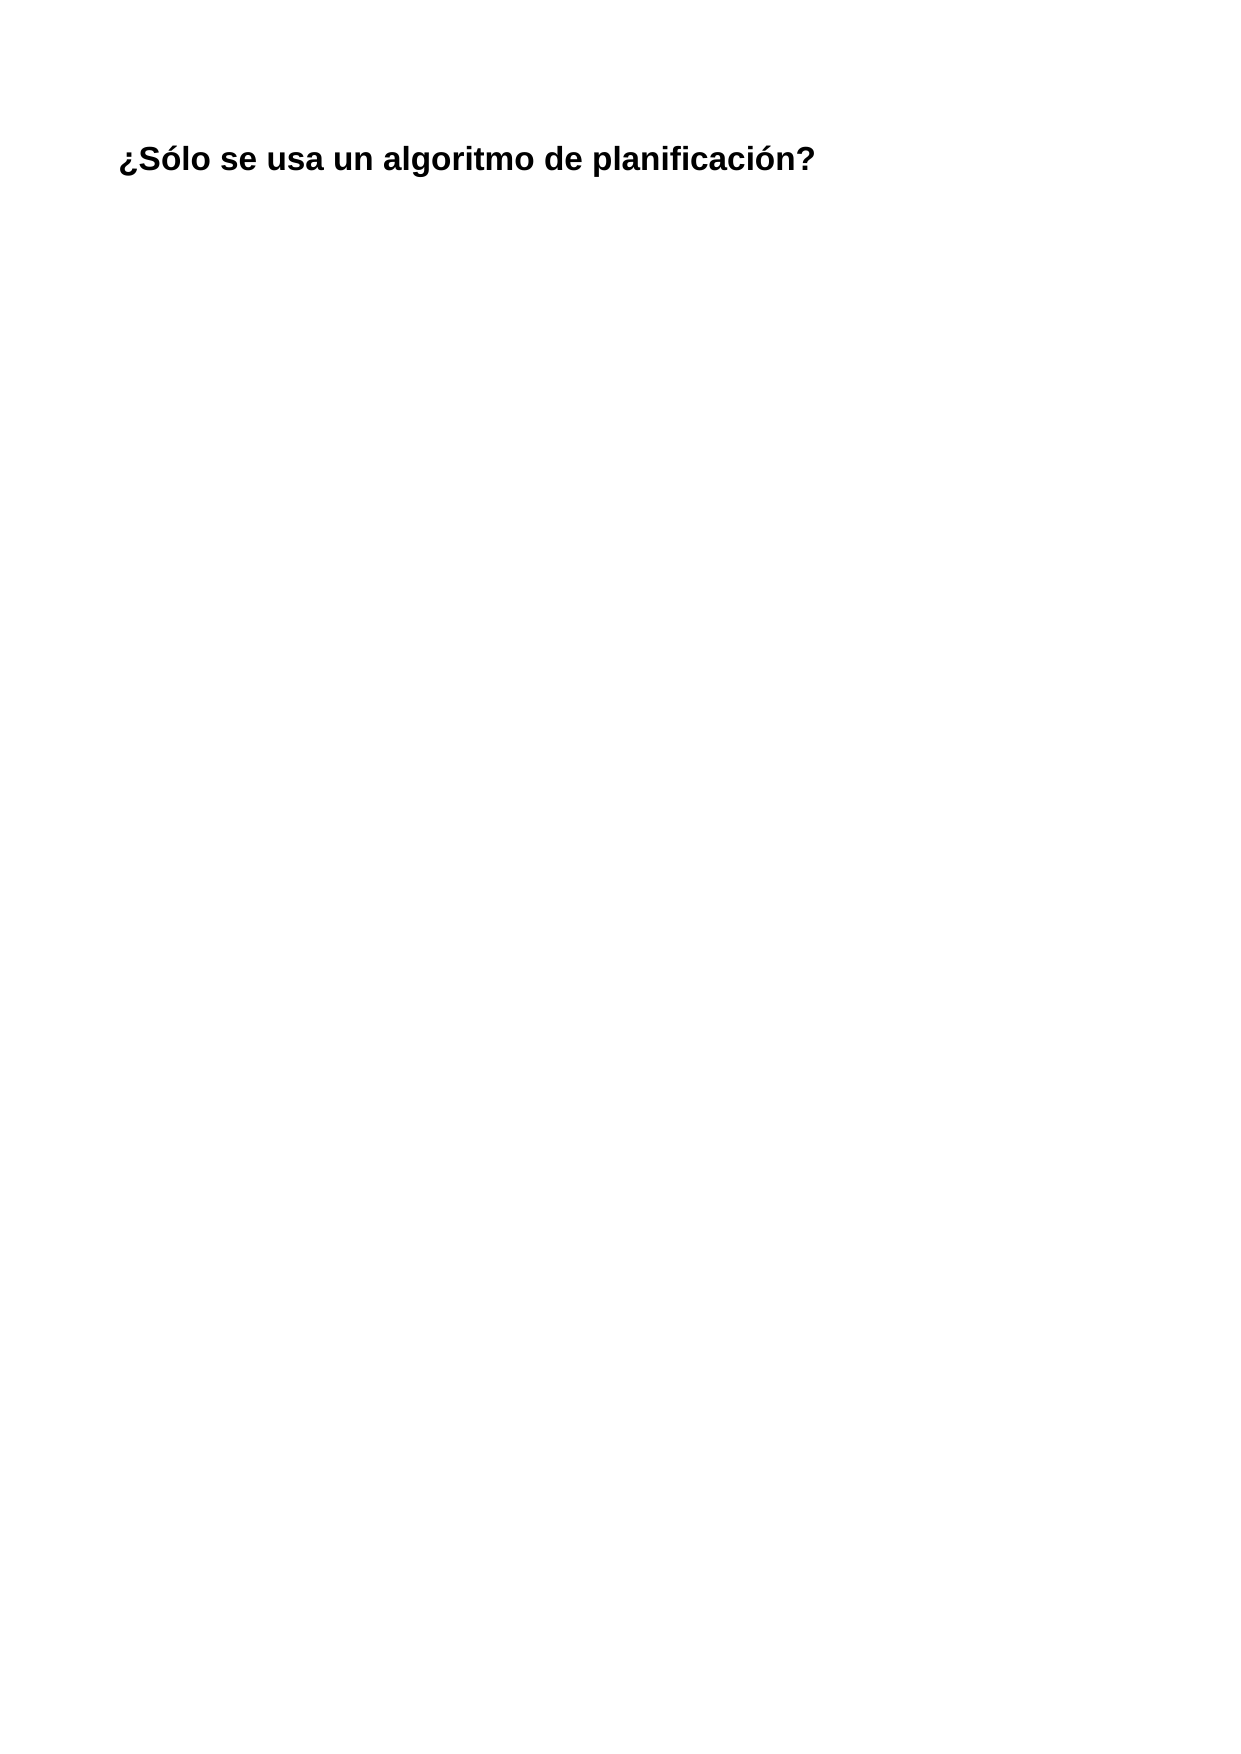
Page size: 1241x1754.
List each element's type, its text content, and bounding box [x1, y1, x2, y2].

subtitle ¿Sólo se usa un algoritmo de planificación? [118, 139, 1122, 177]
